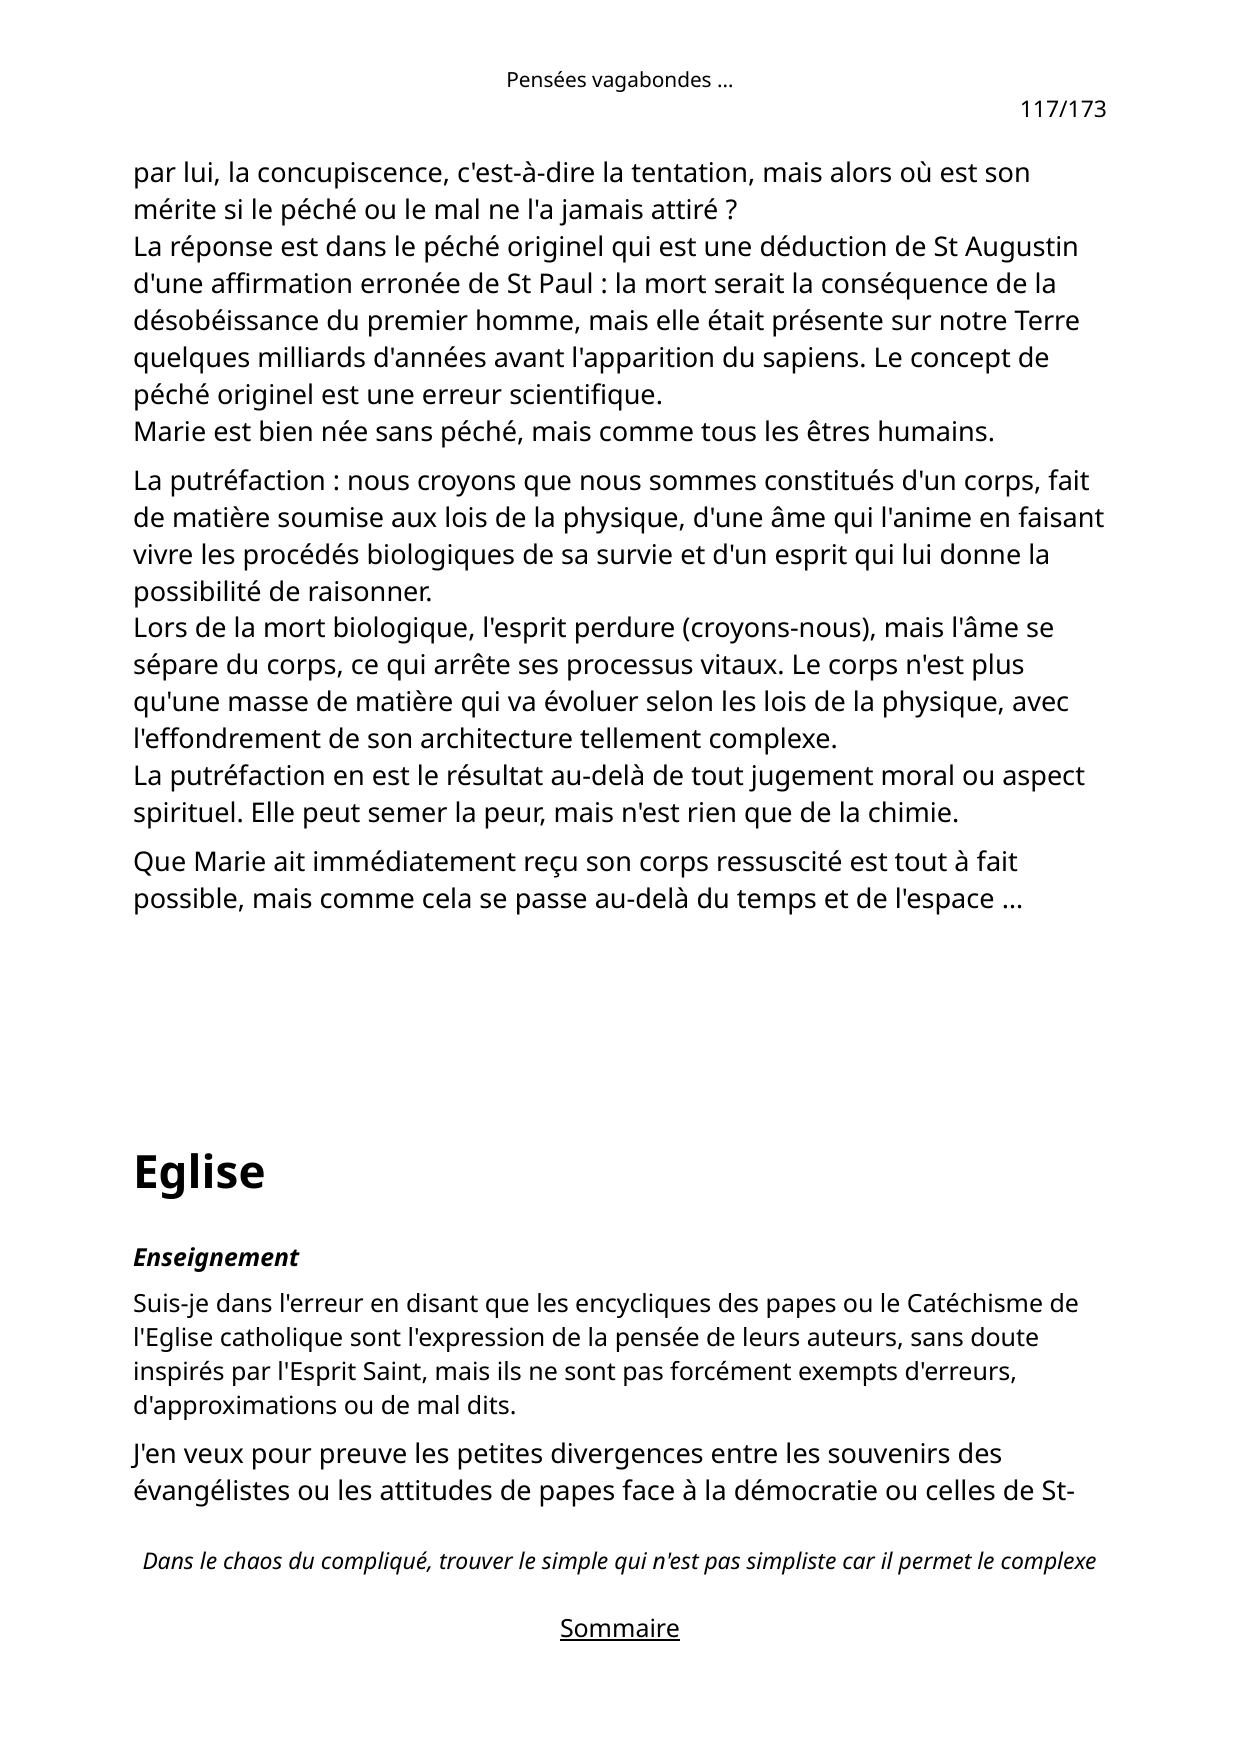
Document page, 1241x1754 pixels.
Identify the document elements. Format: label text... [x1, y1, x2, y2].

text par lui, la concupiscence, c'est-à-dire la tentation, mais alors où est son mérite si le péché ou le mal ne l'a jamais attiré ? La réponse est dans le péché originel qui est une déduction de St Augustin d'une affirmation erronée de St Paul : la mort serait la conséquence de la désobéissance du premier homme, mais elle était présente sur notre Terre quelques milliards d'années avant l'apparition du sapiens. Le concept de péché originel est une erreur scientifique. Marie est bien née sans péché, mais comme tous les êtres humains. [133, 154, 1107, 449]
text J'en veux pour preuve les petites divergences entre les souvenirs des évangélistes ou les attitudes de papes face à la démocratie ou celles de St- [133, 1434, 1107, 1508]
text Que Marie ait immédiatement reçu son corps ressuscité est tout à fait possible, mais comme cela se passe au-delà du temps et de l'espace … [133, 843, 1107, 916]
subtitle Eglise [133, 1139, 1107, 1202]
subtitle Enseignement [133, 1239, 1107, 1273]
text Suis-je dans l'erreur en disant que les encycliques des papes ou le Catéchisme de l'Eglise catholique sont l'expression de la pensée de leurs auteurs, sans doute inspirés par l'Esprit Saint, mais ils ne sont pas forcément exempts d'erreurs, d'approximations ou de mal dits. [133, 1286, 1107, 1422]
text La putréfaction : nous croyons que nous sommes constitués d'un corps, fait de matière soumise aux lois de la physique, d'une âme qui l'anime en faisant vivre les procédés biologiques de sa survie et d'un esprit qui lui donne la possibilité de raisonner. Lors de la mort biologique, l'esprit perdure (croyons-nous), mais l'âme se sépare du corps, ce qui arrête ses processus vitaux. Le corps n'est plus qu'une masse de matière qui va évoluer selon les lois de la physique, avec l'effondrement de son architecture tellement complexe. La putréfaction en est le résultat au-delà de tout jugement moral ou aspect spirituel. Elle peut semer la peur, mais n'est rien que de la chimie. [133, 461, 1107, 830]
